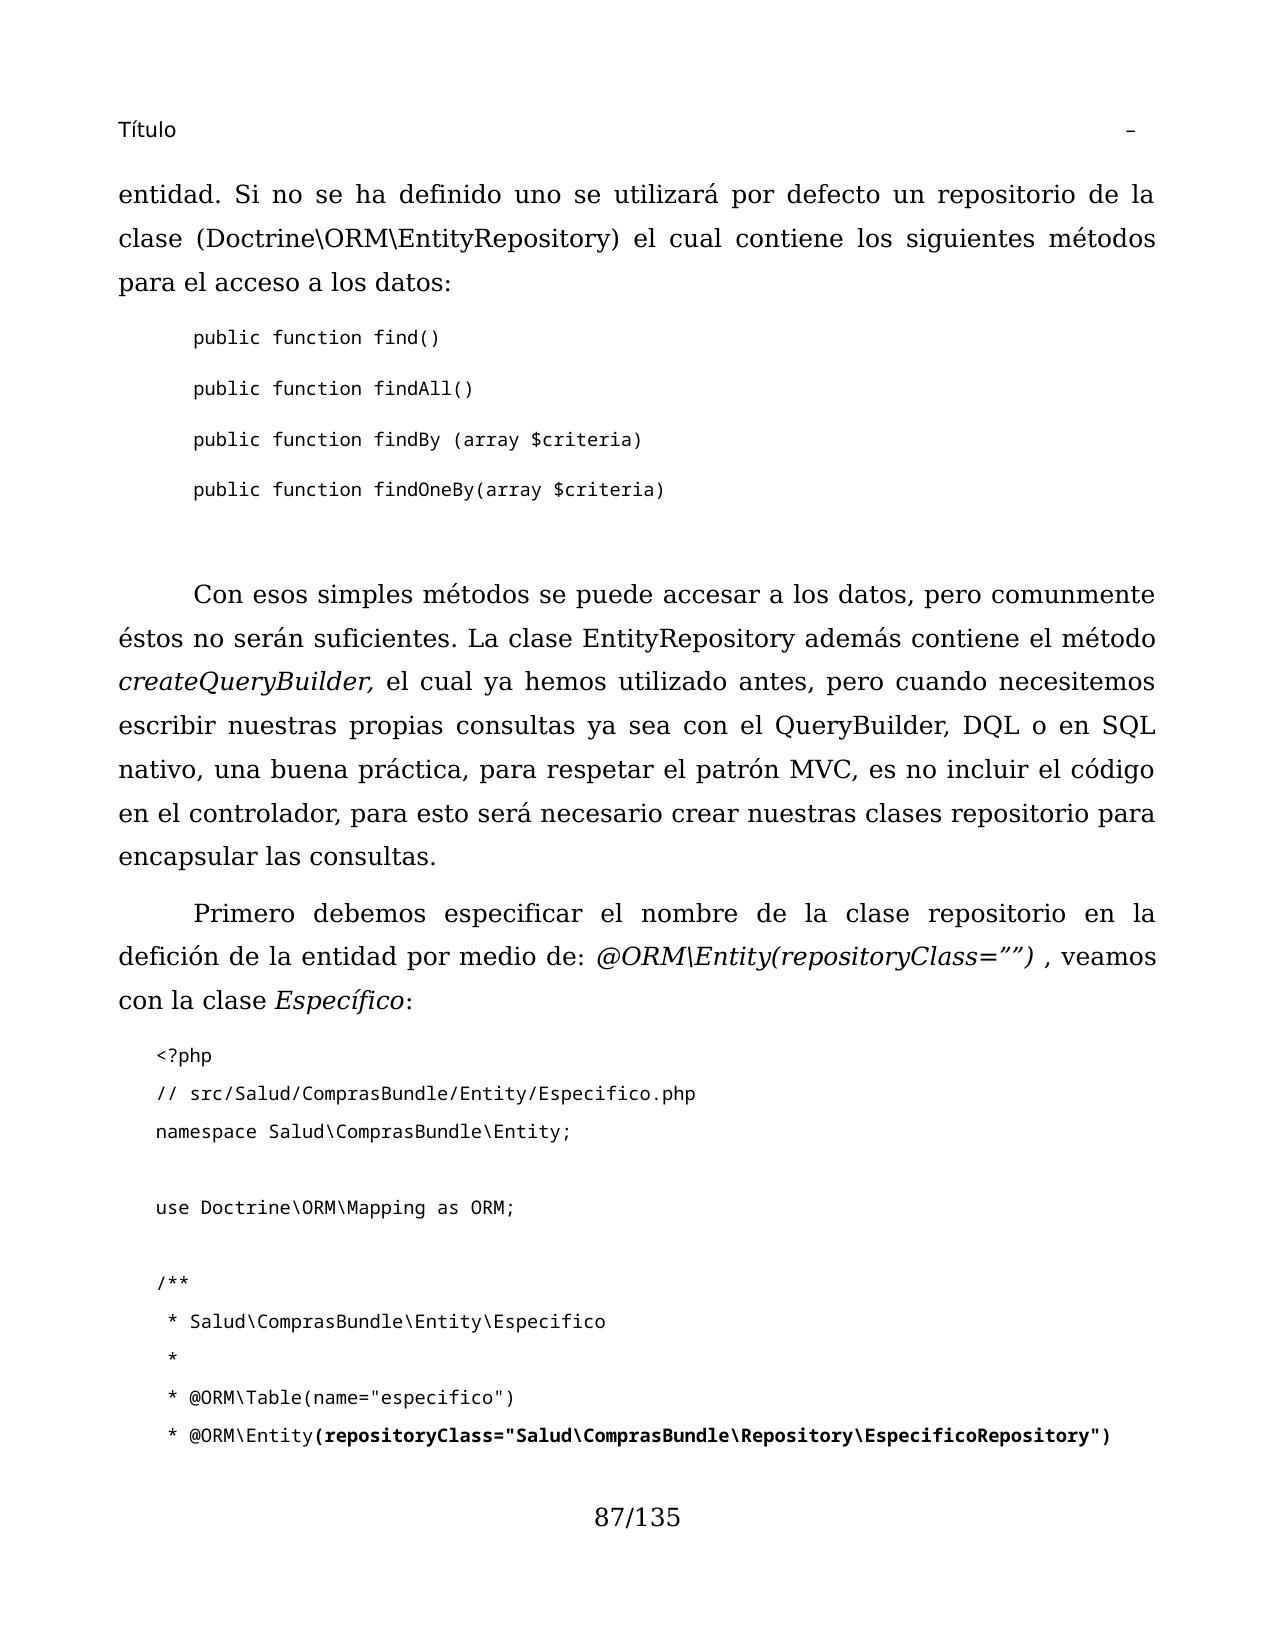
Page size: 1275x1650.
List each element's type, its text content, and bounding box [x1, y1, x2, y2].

text Primero debemos especificar el nombre de la clase repositorio en la defición de la entidad por medio de: @ORM\Entity(repositoryClass=””) , veamos con la clase Específico: [118, 899, 1157, 1015]
text public function find() [118, 324, 1157, 350]
text * Salud\ComprasBundle\Entity\Especifico [118, 1309, 1157, 1334]
text public function findAll() [118, 375, 1157, 401]
text * @ORM\Entity(repositoryClass="Salud\ComprasBundle\Repository\EspecificoRepository") [118, 1423, 1157, 1448]
text entidad. Si no se ha definido uno se utilizará por defecto un repositorio de la clase (Doctrine\ORM\EntityRepository) el cual contiene los siguientes métodos para el acceso a los datos: [118, 181, 1157, 297]
text // src/Salud/ComprasBundle/Entity/Especifico.php [118, 1081, 1157, 1106]
text Con esos simples métodos se puede accesar a los datos, pero comunmente éstos no serán suficientes. La clase EntityRepository además contiene el método createQueryBuilder, el cual ya hemos utilizado antes, pero cuando necesitemos escribir nuestras propias consultas ya sea con el QueryBuilder, DQL o en SQL nativo, una buena práctica, para respetar el patrón MVC, es no incluir el código en el controlador, para esto será necesario crear nuestras clases repositorio para encapsular las consultas. [118, 580, 1157, 872]
text namespace Salud\ComprasBundle\Entity; [118, 1118, 1157, 1144]
text * @ORM\Table(name="especifico") [118, 1385, 1157, 1410]
text use Doctrine\ORM\Mapping as ORM; [118, 1194, 1157, 1220]
text public function findBy (array $criteria) [118, 426, 1157, 451]
text public function findOneBy(array $criteria) [118, 477, 1157, 502]
text <?php [118, 1042, 1157, 1068]
text /** [118, 1271, 1157, 1296]
text * [118, 1347, 1157, 1372]
